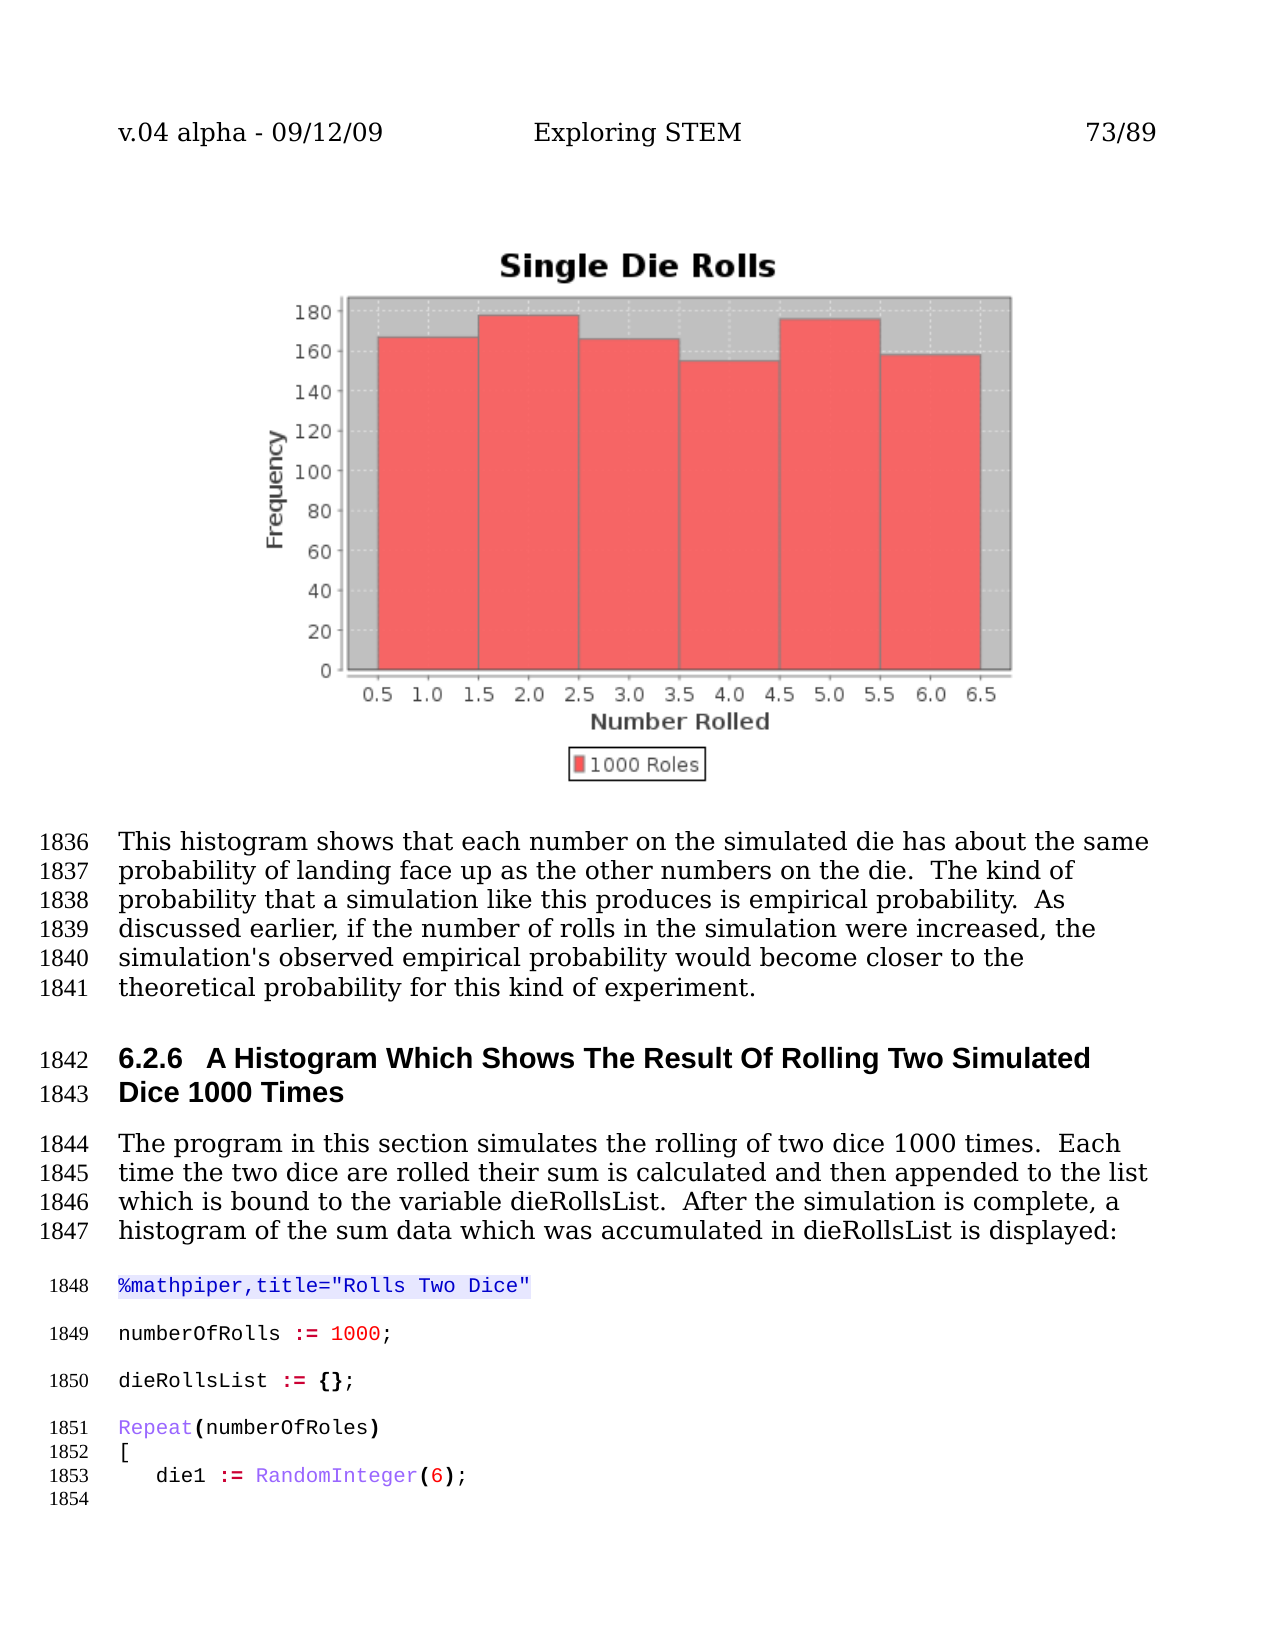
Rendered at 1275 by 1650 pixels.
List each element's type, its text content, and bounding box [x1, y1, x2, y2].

text [ [118, 1441, 1157, 1464]
text The program in this section simulates the rolling of two dice 1000 times. Each time the two dice are rolled their sum is calculated and then appended to the list which is bound to the variable dieRollsList. After the simulation is complete, a histogram of the sum data which was accumulated in dieRollsList is displayed: [118, 1129, 1157, 1246]
text %mathpiper,title="Rolls Two Dice" [118, 1275, 1157, 1299]
text die1 := RandomInteger(6); [118, 1464, 1157, 1488]
picture [245, 246, 1030, 783]
text This histogram shows that each number on the simulated die has about the same probability of landing face up as the other numbers on the die. The kind of probability that a simulation like this produces is empirical probability. As discussed earlier, if the number of rolls in the simulation were increased, the simulation's observed empirical probability would become closer to the theoretical probability for this kind of experiment. [118, 827, 1157, 1002]
text dieRollsList := {}; [118, 1370, 1157, 1394]
subtitle A Histogram Which Shows The Result Of Rolling Two Simulated Dice 1000 Times [118, 1041, 1157, 1108]
text Repeat(numberOfRoles) [118, 1417, 1157, 1441]
text numberOfRolls := 1000; [118, 1323, 1157, 1346]
